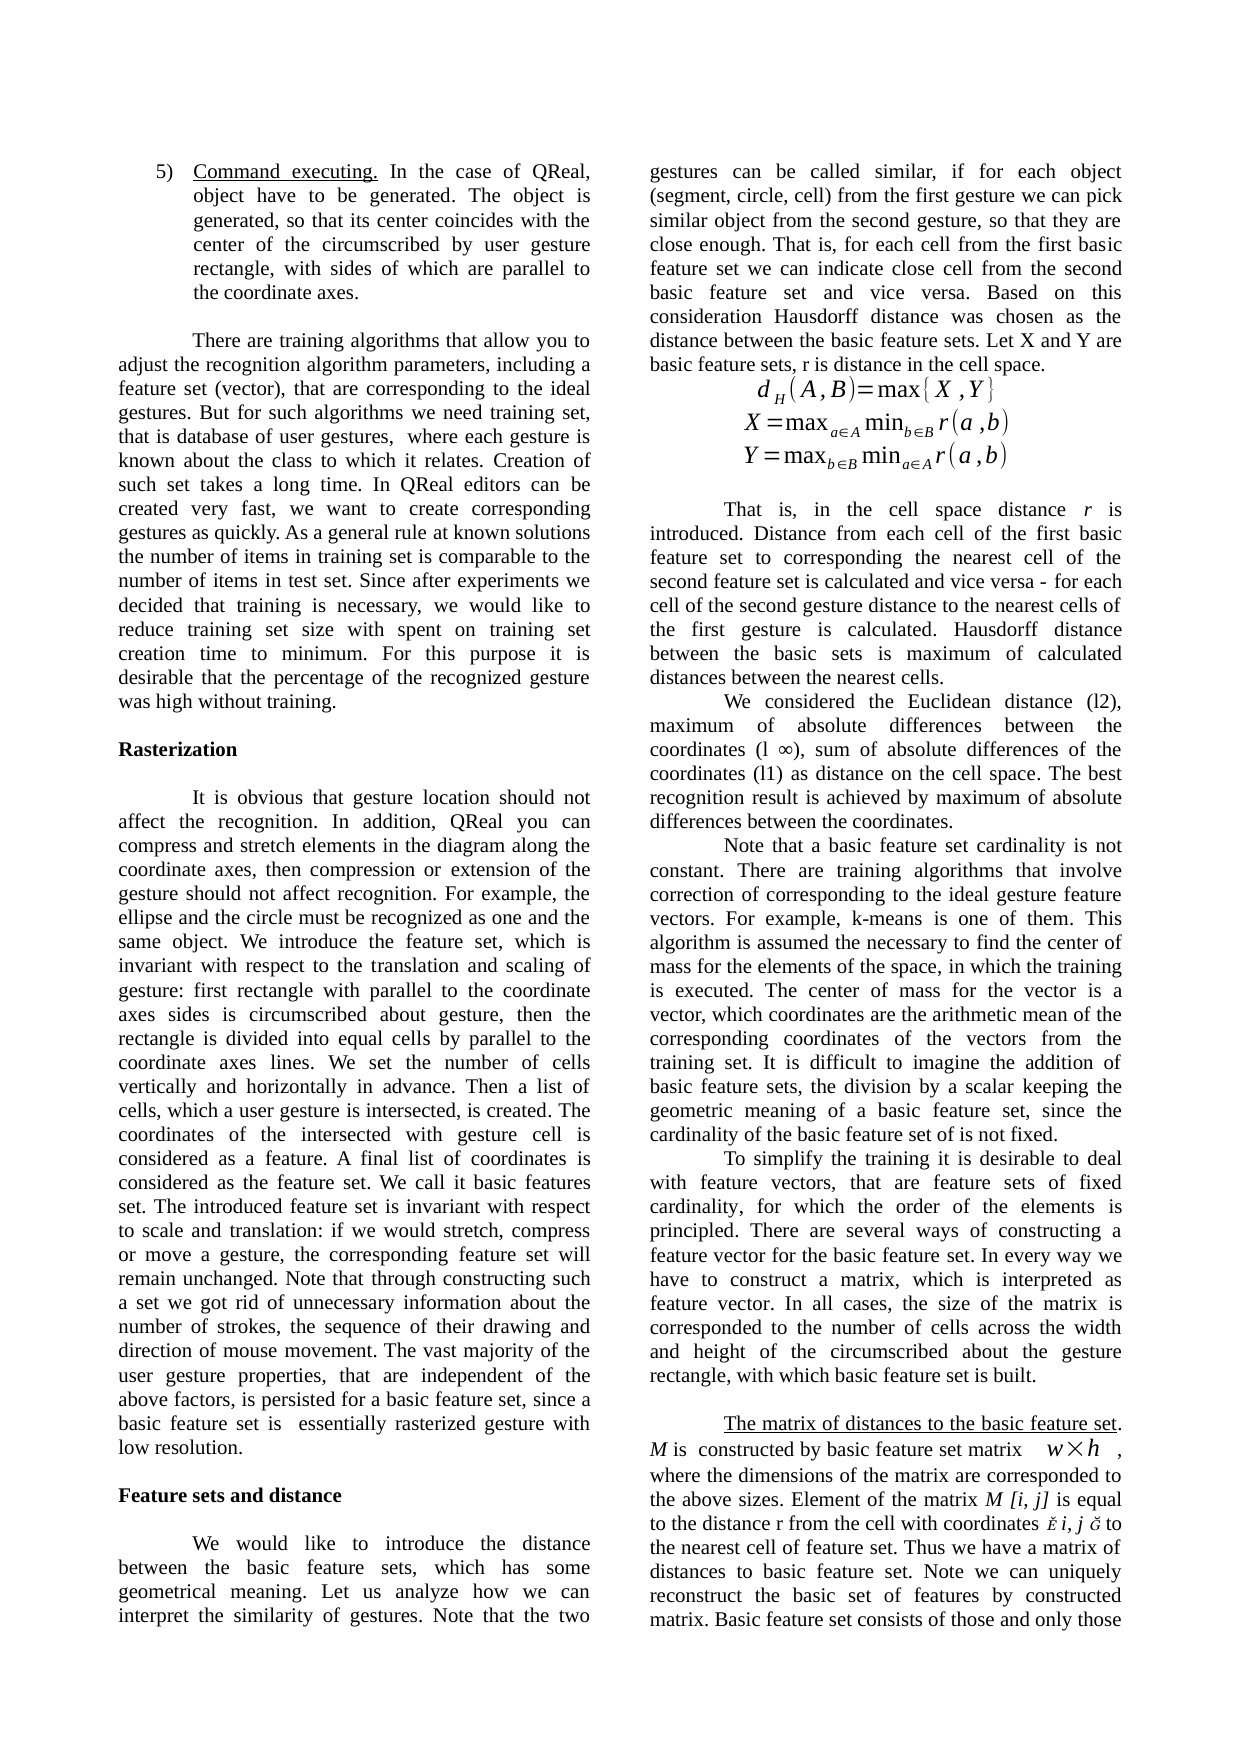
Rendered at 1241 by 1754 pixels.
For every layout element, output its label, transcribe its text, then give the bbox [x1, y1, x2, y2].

text To simplify the training it is desirable to deal with feature vectors, that are feature sets of fixed cardinality, for which the order of the elements is principled. There are several ways of constructing a feature vector for the basic feature set. In every way we have to construct a matrix, which is interpreted as feature vector. In all cases, the size of the matrix is corresponded to the number of cells across the width and height of the circumscribed about the gesture rectangle, with which basic feature set is built. [649, 1146, 1122, 1387]
text There are training algorithms that allow you to adjust the recognition algorithm parameters, including a feature set (vector), that are corresponding to the ideal gestures. But for such algorithms we need training set, that is database of user gestures, where each gesture is known about the class to which it relates. Creation of such set takes a long time. In QReal editors can be created very fast, we want to create corresponding gestures as quickly. As a general rule at known solutions the number of items in training set is comparable to the number of items in test set. Since after experiments we decided that training is necessary, we would like to reduce training set size with spent on training set creation time to minimum. For this purpose it is desirable that the percentage of the recognized gesture was high without training. [118, 328, 591, 713]
text Note that a basic feature set cardinality is not constant. There are training algorithms that involve correction of corresponding to the ideal gesture feature vectors. For example, k-means is one of them. This algorithm is assumed the necessary to find the center of mass for the elements of the space, in which the training is executed. The center of mass for the vector is a vector, which coordinates are the arithmetic mean of the corresponding coordinates of the vectors from the training set. It is difficult to imagine the addition of basic feature sets, the division by a scalar keeping the geometric meaning of a basic feature set, since the cardinality of the basic feature set of is not fixed. [649, 833, 1122, 1146]
text Feature sets and distance [118, 1483, 591, 1507]
text The matrix of distances to the basic feature set. M is constructed by basic feature set matrix , where the dimensions of the matrix are corresponded to the above sizes. Element of the matrix M [i, j] is equal to the distance r from the cell with coordinates  i, j  to the nearest cell of feature set. Thus we have a matrix of distances to basic feature set. Note we can uniquely reconstruct the basic set of features by constructed matrix. Basic feature set consists of those and only those [649, 1411, 1122, 1631]
text Rasterization [118, 737, 591, 761]
text We considered the Euclidean distance (l2), maximum of absolute differences between the coordinates (l ∞), sum of absolute differences of the coordinates (l1) as distance on the cell space. The best recognition result is achieved by maximum of absolute differences between the coordinates. [649, 689, 1122, 833]
text It is obvious that gesture location should not affect the recognition. In addition, QReal you can compress and stretch elements in the diagram along the coordinate axes, then compression or extension of the gesture should not affect recognition. For example, the ellipse and the circle must be recognized as one and the same object. We introduce the feature set, which is invariant with respect to the translation and scaling of gesture: first rectangle with parallel to the coordinate axes sides is circumscribed about gesture, then the rectangle is divided into equal cells by parallel to the coordinate axes lines. We set the number of cells vertically and horizontally in advance. Then a list of cells, which a user gesture is intersected, is created. The coordinates of the intersected with gesture cell is considered as a feature. A final list of coordinates is considered as the feature set. We call it basic features set. The introduced feature set is invariant with respect to scale and translation: if we would stretch, compress or move a gesture, the corresponding feature set will remain unchanged. Note that through constructing such a set we got rid of unnecessary information about the number of strokes, the sequence of their drawing and direction of mouse movement. The vast majority of the user gesture properties, that are independent of the above factors, is persisted for a basic feature set, since a basic feature set is essentially rasterized gesture with low resolution. [118, 785, 591, 1459]
text We would like to introduce the distance between the basic feature sets, which has some geometrical meaning. Let us analyze how we can interpret the similarity of gestures. Note that the two [118, 1531, 591, 1627]
list Command executing. In the case of QReal, object have to be generated. The object is generated, so that its center coincides with the center of the circumscribed by user gesture rectangle, with sides of which are parallel to the coordinate axes. [156, 159, 591, 304]
text gestures can be called similar, if for each object (segment, circle, cell) from the first gesture we can pick similar object from the second gesture, so that they are close enough. That is, for each cell from the first basic feature set we can indicate close cell from the second basic feature set and vice versa. Based on this consideration Hausdorff distance was chosen as the distance between the basic feature sets. Let X and Y are basic feature sets, r is distance in the cell space. [649, 159, 1122, 376]
text That is, in the cell space distance r is introduced. Distance from each cell of the first basic feature set to corresponding the nearest cell of the second feature set is calculated and vice versa - for each cell of the second gesture distance to the nearest cells of the first gesture is calculated. Hausdorff distance between the basic sets is maximum of calculated distances between the nearest cells. [649, 497, 1122, 689]
